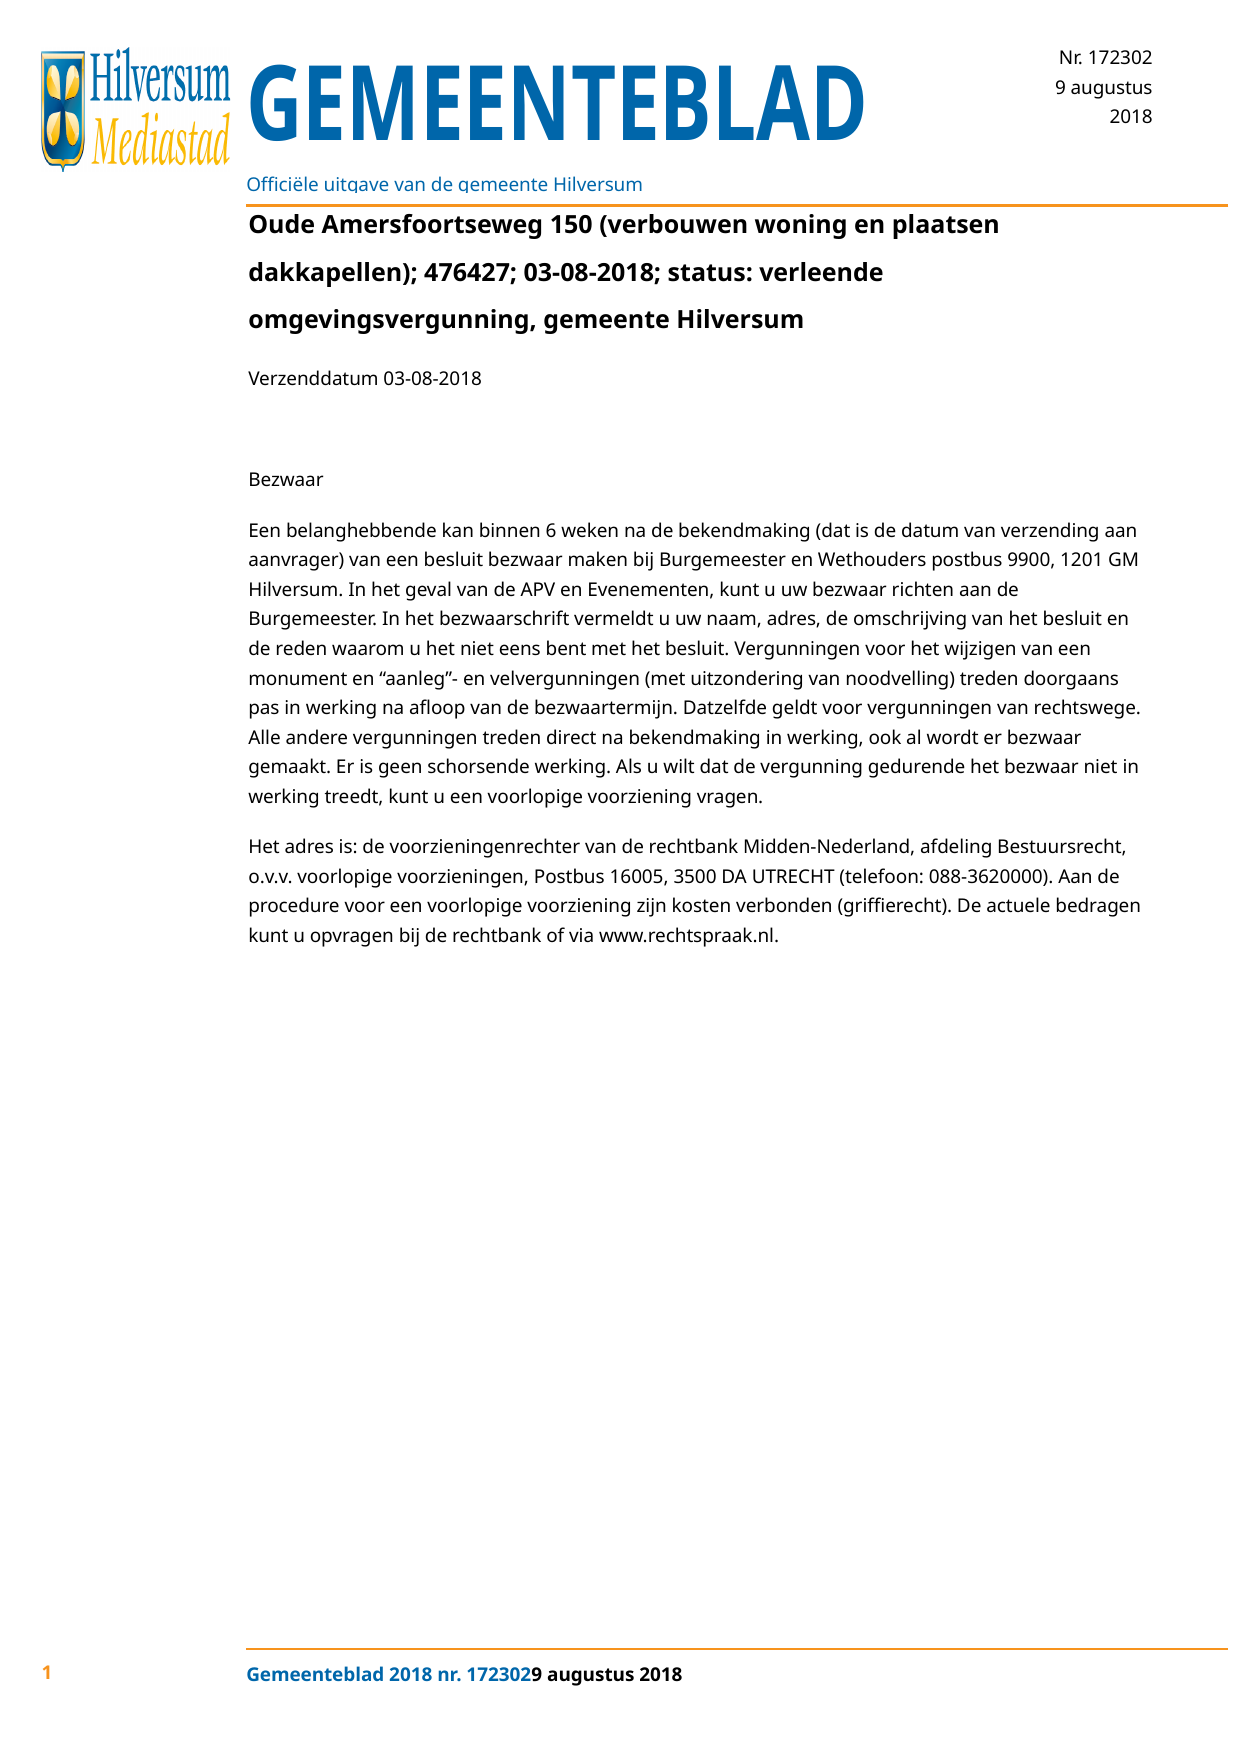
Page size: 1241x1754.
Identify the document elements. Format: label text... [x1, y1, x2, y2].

text Het adres is: de voorzieningenrechter van de rechtbank Midden-Nederland, afdeling Bestuursrecht, o.v.v. voorlopige voorzieningen, Postbus 16005, 3500 DA UTRECHT (telefoon: 088-3620000). Aan de procedure voor een voorlopige voorziening zijn kosten verbonden (griffierecht). De actuele bedragen kunt u opvragen bij de rechtbank of via www.rechtspraak.nl. [248, 833, 1152, 948]
text Bezwaar [248, 466, 1152, 492]
text Oude Amersfoortseweg 150 (verbouwen woning en plaatsen dakkapellen); 476427; 03-08-2018; status: verleende omgevingsvergunning, gemeente Hilversum [248, 207, 1152, 336]
picture [41, 47, 231, 172]
text Een belanghebbende kan binnen 6 weken na de bekendmaking (dat is de datum van verzending aan aanvrager) van een besluit bezwaar maken bij Burgemeester en Wethouders postbus 9900, 1201 GM Hilversum. In het geval van de APV en Evenementen, kunt u uw bezwaar richten aan de Burgemeester. In het bezwaarschrift vermeldt u uw naam, adres, de omschrijving van het besluit en de reden waarom u het niet eens bent met het besluit. Vergunningen voor het wijzigen van een monument en “aanleg”- en velvergunningen (met uitzondering van noodvelling) treden doorgaans pas in werking na afloop van de bezwaartermijn. Datzelfde geldt voor vergunningen van rechtswege. Alle andere vergunningen treden direct na bekendmaking in werking, ook al wordt er bezwaar gemaakt. Er is geen schorsende werking. Als u wilt dat de vergunning gedurende het bezwaar niet in werking treedt, kunt u een voorlopige voorziening vragen. [248, 517, 1152, 809]
text Verzenddatum 03-08-2018 [248, 366, 1152, 391]
